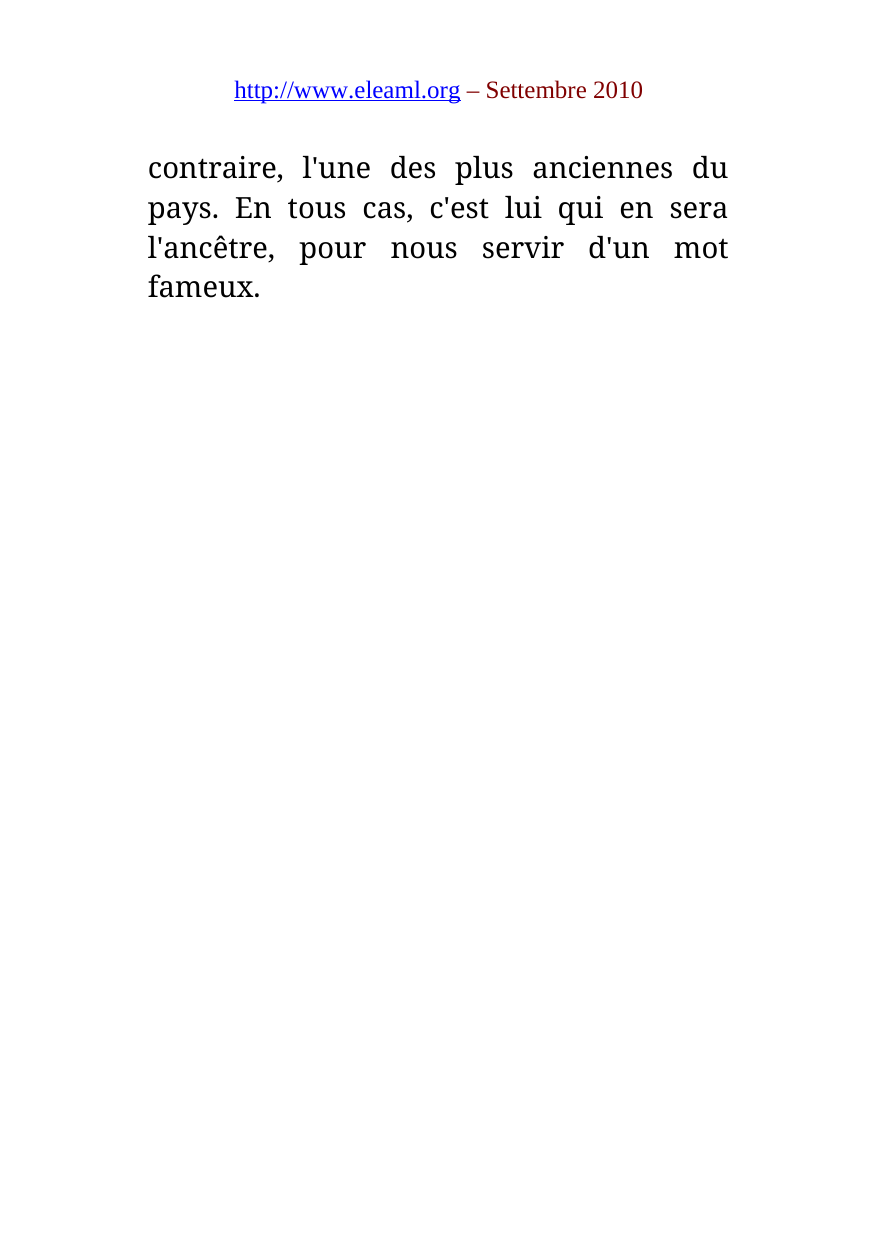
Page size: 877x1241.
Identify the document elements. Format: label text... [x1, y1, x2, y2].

text contraire, l'une des plus anciennes du pays. En tous cas, c'est lui qui en sera l'ancêtre, pour nous servir d'un mot fameux. [148, 148, 729, 306]
